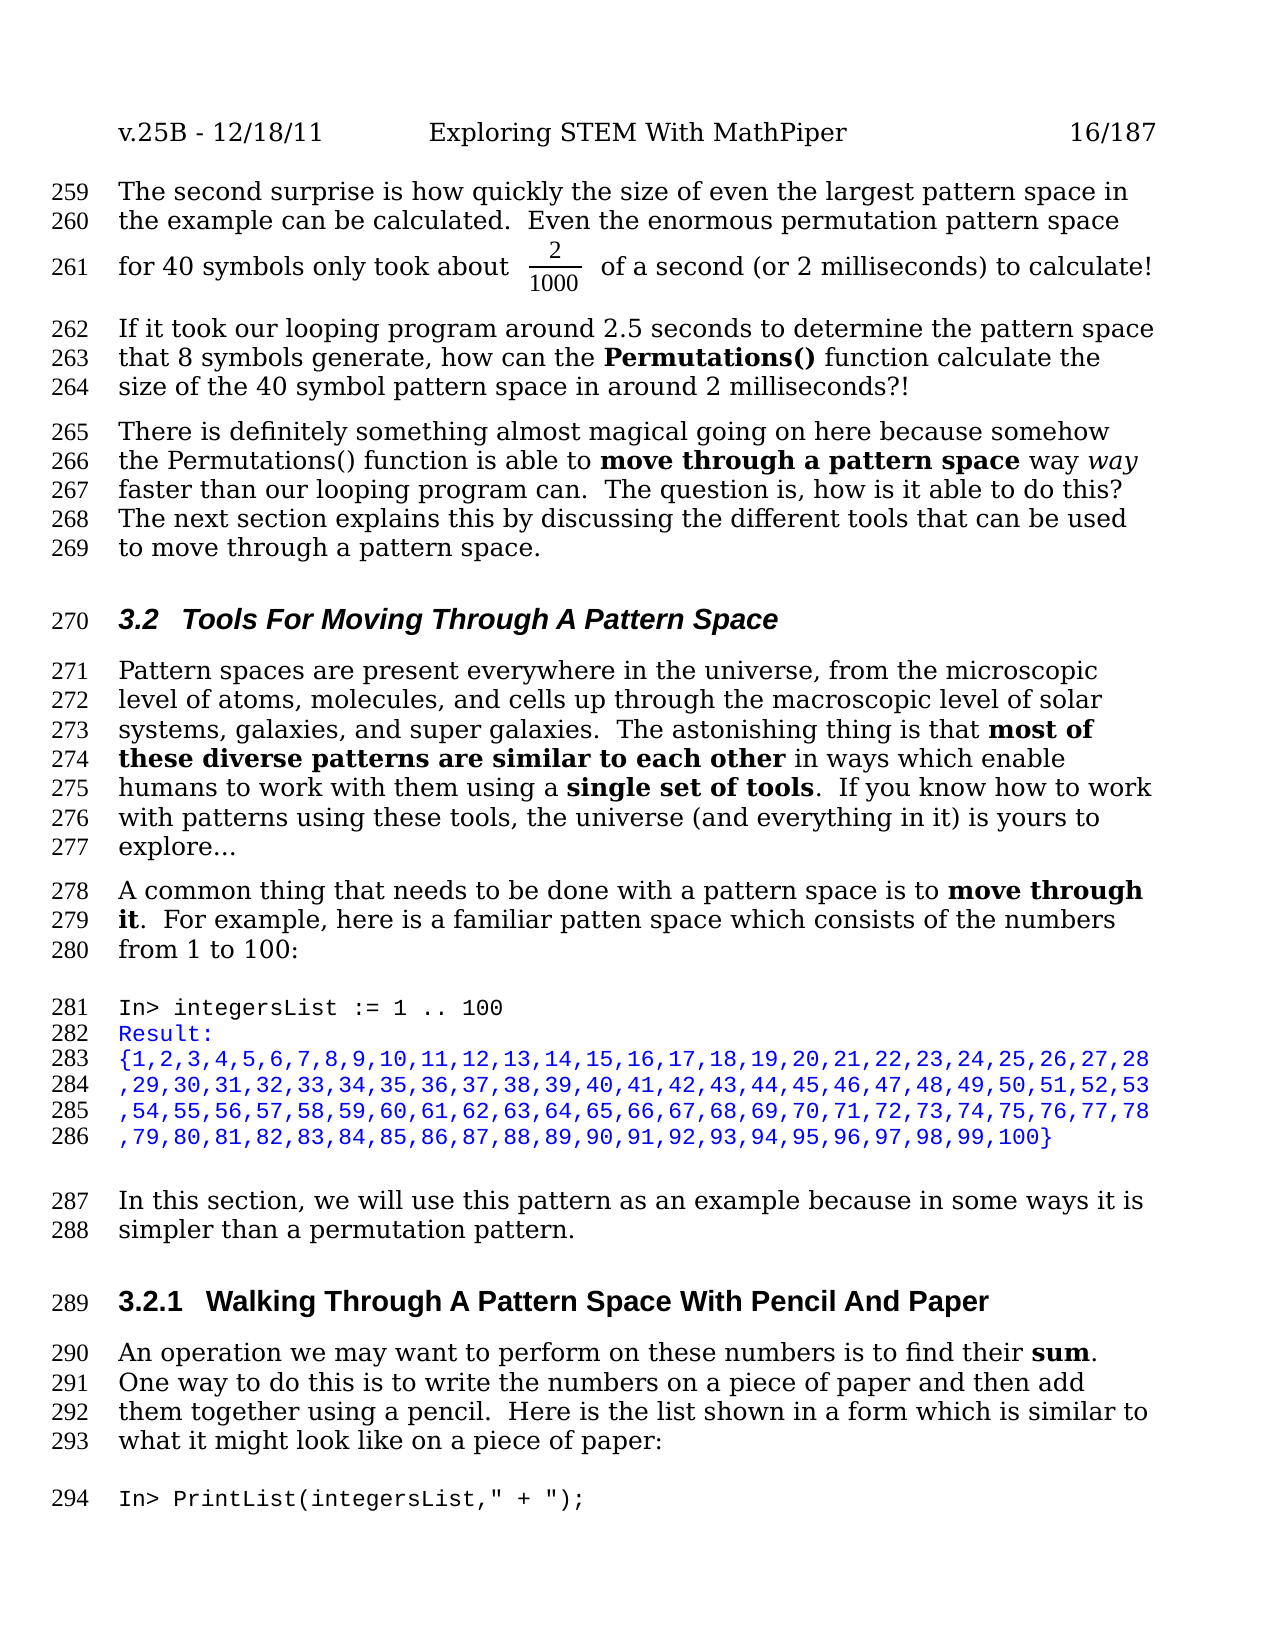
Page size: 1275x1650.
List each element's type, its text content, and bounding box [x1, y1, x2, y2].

text Result: {1,2,3,4,5,6,7,8,9,10,11,12,13,14,15,16,17,18,19,20,21,22,23,24,25,26,27,28,29,30,31,32,33,34,35,36,37,38,39,40,41,42,43,44,45,46,47,48,49,50,51,52,53,54,55,56,57,58,59,60,61,62,63,64,65,66,67,68,69,70,71,72,73,74,75,76,77,78,79,80,81,82,83,84,85,86,87,88,89,90,91,92,93,94,95,96,97,98,99,100} [118, 1022, 1157, 1152]
text A common thing that needs to be done with a pattern space is to move through it. For example, here is a familiar patten space which consists of the numbers from 1 to 100: [118, 876, 1157, 964]
text There is definitely something almost magical going on here because somehow the Permutations() function is able to move through a pattern space way way faster than our looping program can. The question is, how is it able to do this? The next section explains this by discussing the different tools that can be used to move through a pattern space. [118, 417, 1157, 563]
text An operation we may want to perform on these numbers is to find their sum. One way to do this is to write the numbers on a piece of paper and then add them together using a pencil. Here is the list shown in a form which is similar to what it might look like on a piece of paper: [118, 1338, 1157, 1455]
text In this section, we will use this pattern as an example because in some ways it is simpler than a permutation pattern. [118, 1186, 1157, 1245]
text If it took our looping program around 2.5 seconds to determine the pattern space that 8 symbols generate, how can the Permutations() function calculate the size of the 40 symbol pattern space in around 2 milliseconds?! [118, 314, 1157, 402]
text In> integersList := 1 .. 100 [118, 996, 1157, 1022]
text The second surprise is how quickly the size of even the largest pattern space in the example can be calculated. Even the enormous permutation pattern space for 40 symbols only took aboutof a second (or 2 milliseconds) to calculate! [118, 177, 1157, 299]
text Pattern spaces are present everywhere in the universe, from the microscopic level of atoms, molecules, and cells up through the macroscopic level of solar systems, galaxies, and super galaxies. The astonishing thing is that most of these diverse patterns are similar to each other in ways which enable humans to work with them using a single set of tools. If you know how to work with patterns using these tools, the universe (and everything in it) is yours to explore... [118, 656, 1157, 861]
subtitle Walking Through A Pattern Space With Pencil And Paper [118, 1284, 1157, 1317]
subtitle Tools For Moving Through A Pattern Space [118, 602, 1157, 635]
text In> PrintList(integersList," + "); [118, 1487, 1157, 1513]
